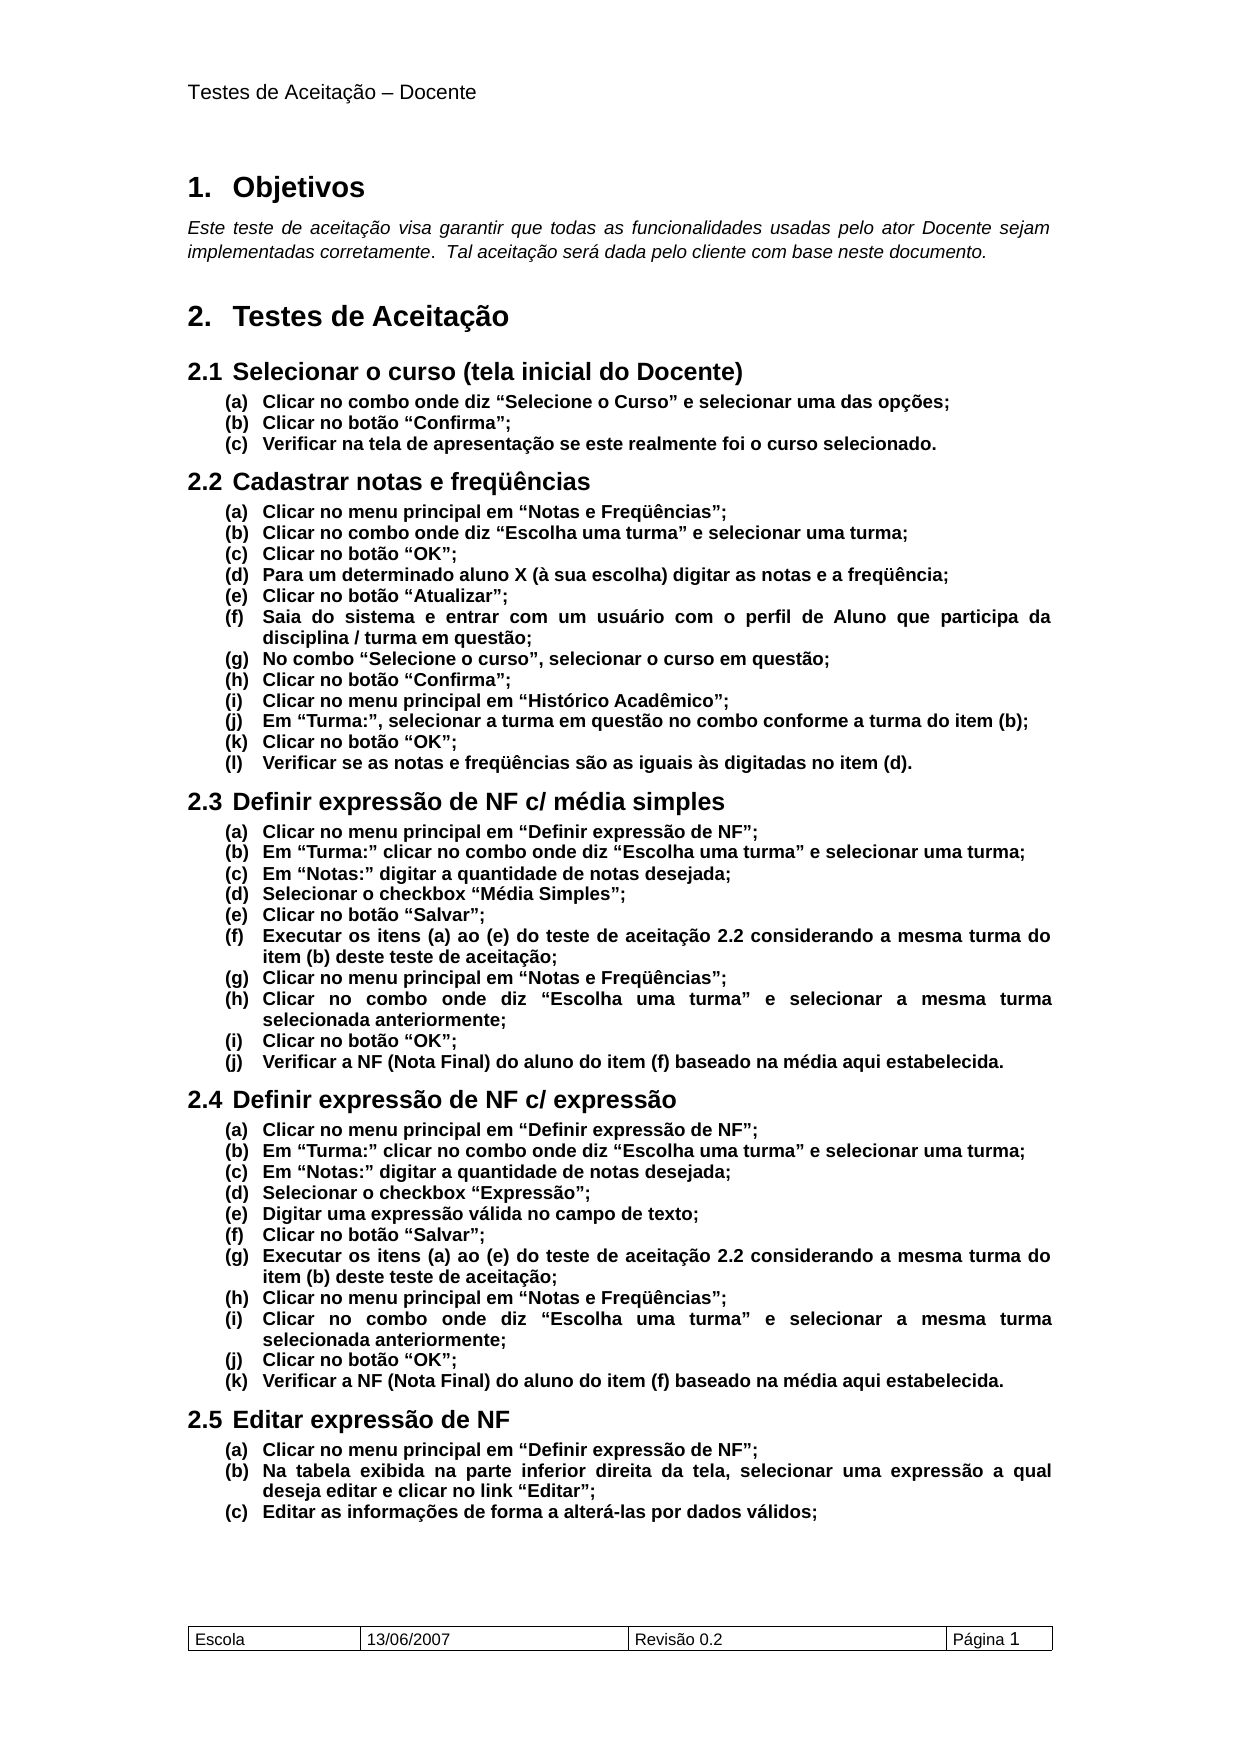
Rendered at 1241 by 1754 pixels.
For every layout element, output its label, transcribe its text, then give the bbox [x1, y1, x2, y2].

list Clicar no menu principal em “Definir expressão de NF”; [225, 821, 1053, 842]
list Em “Notas:” digitar a quantidade de notas desejada; [225, 1161, 1053, 1182]
list Clicar no menu principal em “Histórico Acadêmico”; [225, 690, 1053, 711]
subtitle Testes de Aceitação [187, 300, 1053, 332]
list Clicar no botão “OK”; [225, 1350, 1053, 1371]
text Este teste de aceitação visa garantir que todas as funcionalidades usadas pelo ator Docente sejam implementadas corretamente. Tal aceitação será dada pelo cliente com base neste documento. [187, 216, 1053, 263]
list Verificar a NF (Nota Final) do aluno do item (f) baseado na média aqui estabelecida. [225, 1051, 1053, 1072]
list Digitar uma expressão válida no campo de texto; [225, 1203, 1053, 1224]
list Selecionar o checkbox “Média Simples”; [225, 884, 1053, 905]
list Clicar no menu principal em “Notas e Freqüências”; [225, 1287, 1053, 1308]
list No combo “Selecione o curso”, selecionar o curso em questão; [225, 648, 1053, 669]
list Clicar no botão “Salvar”; [225, 905, 1053, 926]
list Clicar no menu principal em “Notas e Freqüências”; [225, 502, 1053, 522]
list Clicar no combo onde diz “Escolha uma turma” e selecionar uma turma; [225, 522, 1053, 543]
list Clicar no botão “Confirma”; [225, 412, 1053, 433]
list Para um determinado aluno X (à sua escolha) digitar as notas e a freqüência; [225, 564, 1053, 585]
list Clicar no botão “OK”; [225, 1030, 1053, 1051]
subtitle Definir expressão de NF c/ média simples [187, 791, 1053, 815]
list Em “Turma:” clicar no combo onde diz “Escolha uma turma” e selecionar uma turma; [225, 842, 1053, 863]
list Executar os itens (a) ao (e) do teste de aceitação 2.2 considerando a mesma turma do item (b) deste teste de aceitação; [225, 1245, 1053, 1287]
list Clicar no botão “Salvar”; [225, 1224, 1053, 1245]
list Clicar no combo onde diz “Escolha uma turma” e selecionar a mesma turma selecionada anteriormente; [225, 988, 1053, 1030]
subtitle Selecionar o curso (tela inicial do Docente) [187, 362, 1053, 386]
list Clicar no menu principal em “Definir expressão de NF”; [225, 1439, 1053, 1460]
list Em “Notas:” digitar a quantidade de notas desejada; [225, 863, 1053, 884]
list Verificar a NF (Nota Final) do aluno do item (f) baseado na média aqui estabelecida. [225, 1371, 1053, 1392]
list Clicar no botão “OK”; [225, 732, 1053, 753]
list Clicar no combo onde diz “Selecione o Curso” e selecionar uma das opções; [225, 391, 1053, 412]
list Clicar no botão “Confirma”; [225, 669, 1053, 690]
subtitle Objetivos [187, 171, 1053, 204]
subtitle Editar expressão de NF [187, 1409, 1053, 1433]
list Em “Turma:”, selecionar a turma em questão no combo conforme a turma do item (b); [225, 711, 1053, 732]
subtitle Definir expressão de NF c/ expressão [187, 1090, 1053, 1114]
list Clicar no menu principal em “Definir expressão de NF”; [225, 1119, 1053, 1141]
list Clicar no botão “OK”; [225, 543, 1053, 564]
list Selecionar o checkbox “Expressão”; [225, 1182, 1053, 1203]
list Editar as informações de forma a alterá-las por dados válidos; [225, 1502, 1053, 1523]
subtitle Cadastrar notas e freqüências [187, 472, 1053, 496]
list Executar os itens (a) ao (e) do teste de aceitação 2.2 considerando a mesma turma do item (b) deste teste de aceitação; [225, 926, 1053, 968]
list Clicar no combo onde diz “Escolha uma turma” e selecionar a mesma turma selecionada anteriormente; [225, 1308, 1053, 1350]
list Verificar na tela de apresentação se este realmente foi o curso selecionado. [225, 433, 1053, 454]
list Clicar no botão “Atualizar”; [225, 585, 1053, 606]
list Saia do sistema e entrar com um usuário com o perfil de Aluno que participa da disciplina / turma em questão; [225, 606, 1053, 648]
list Na tabela exibida na parte inferior direita da tela, selecionar uma expressão a qual deseja editar e clicar no link “Editar”; [225, 1460, 1053, 1502]
list Clicar no menu principal em “Notas e Freqüências”; [225, 968, 1053, 988]
list Em “Turma:” clicar no combo onde diz “Escolha uma turma” e selecionar uma turma; [225, 1141, 1053, 1161]
list Verificar se as notas e freqüências são as iguais às digitadas no item (d). [225, 753, 1053, 774]
